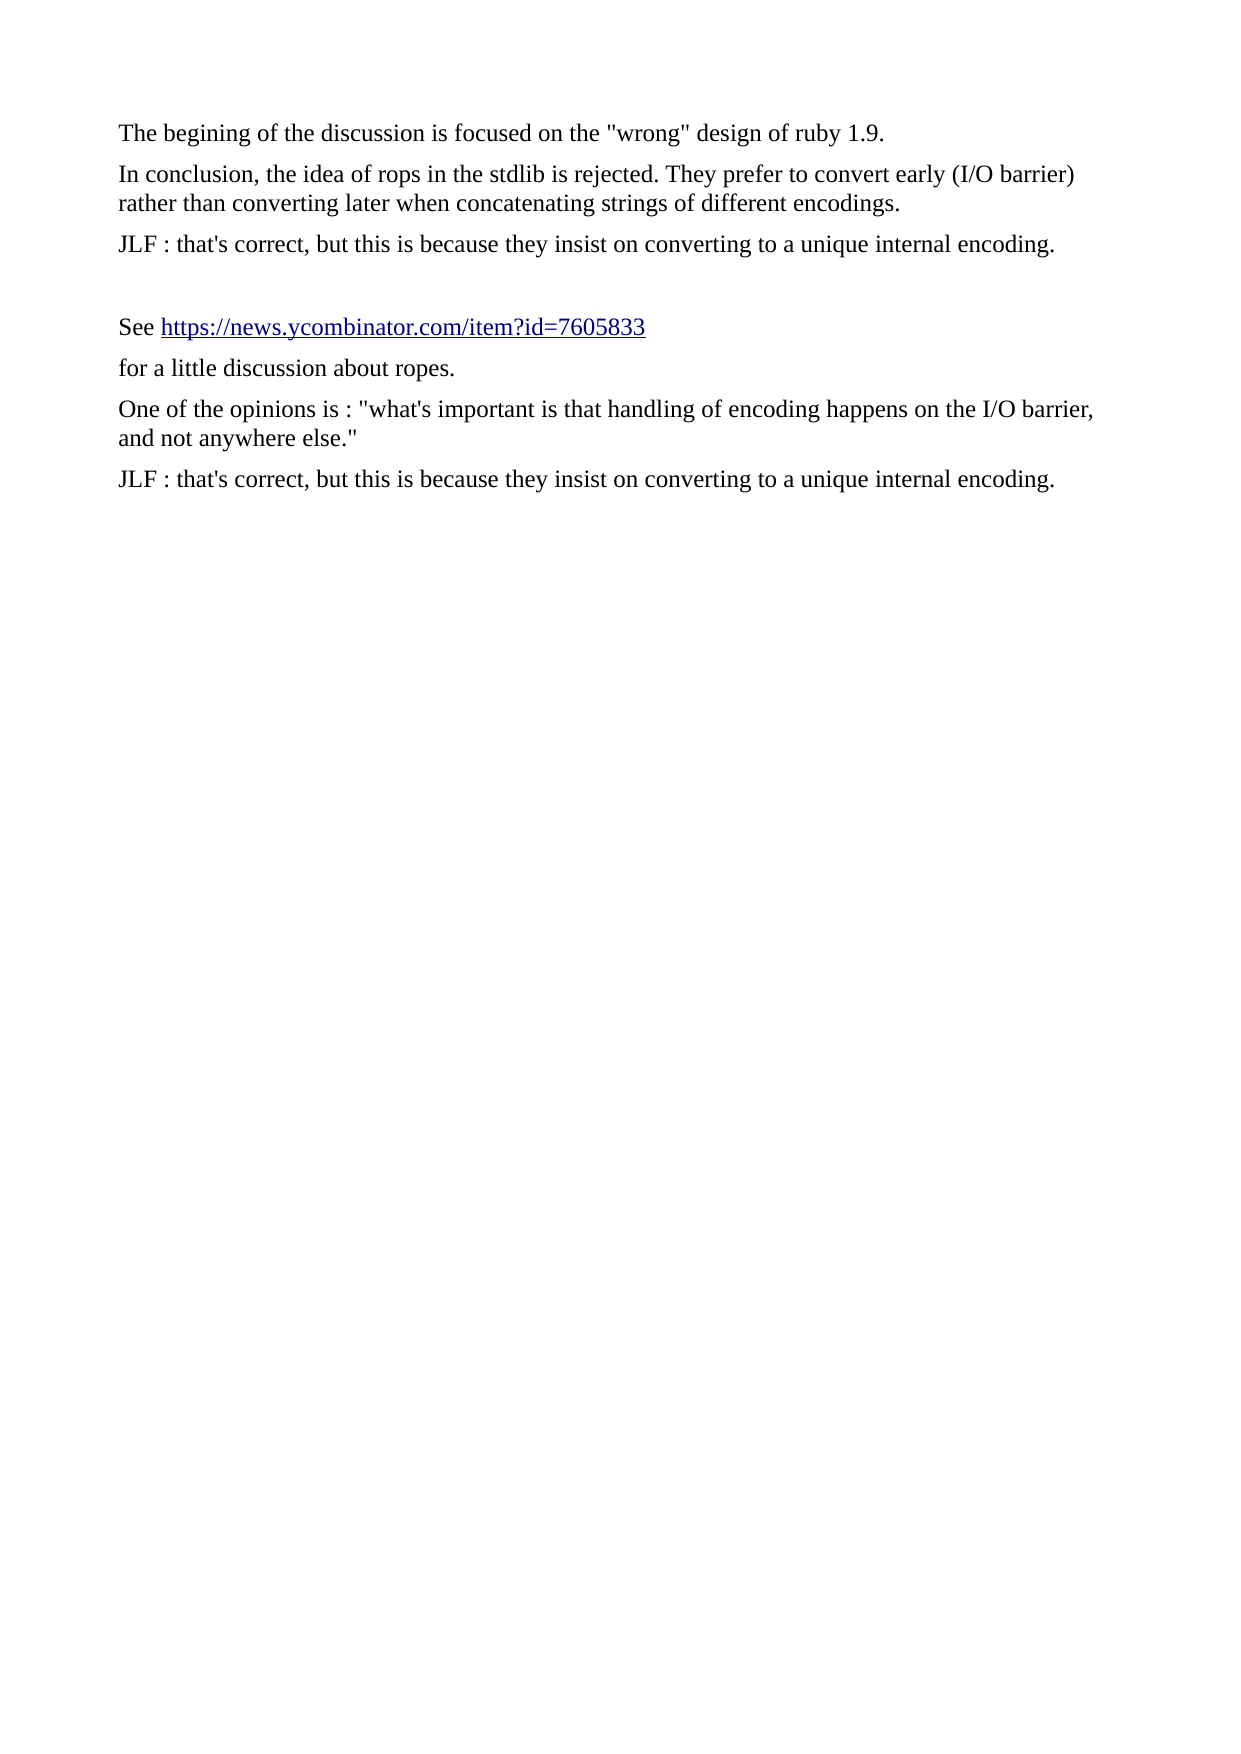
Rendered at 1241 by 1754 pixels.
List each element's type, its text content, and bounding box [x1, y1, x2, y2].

text JLF : that's correct, but this is because they insist on converting to a unique internal encoding. [118, 229, 1122, 258]
text The begining of the discussion is focused on the "wrong" design of ruby 1.9. [118, 118, 1122, 147]
text for a little discussion about ropes. [118, 353, 1122, 382]
text One of the opinions is : "what's important is that handling of encoding happens on the I/O barrier, and not anywhere else." [118, 394, 1122, 452]
text JLF : that's correct, but this is because they insist on converting to a unique internal encoding. [118, 464, 1122, 493]
text In conclusion, the idea of rops in the stdlib is rejected. They prefer to convert early (I/O barrier) rather than converting later when concatenating strings of different encodings. [118, 159, 1122, 217]
text See https://news.ycombinator.com/item?id=7605833 [118, 312, 1122, 341]
